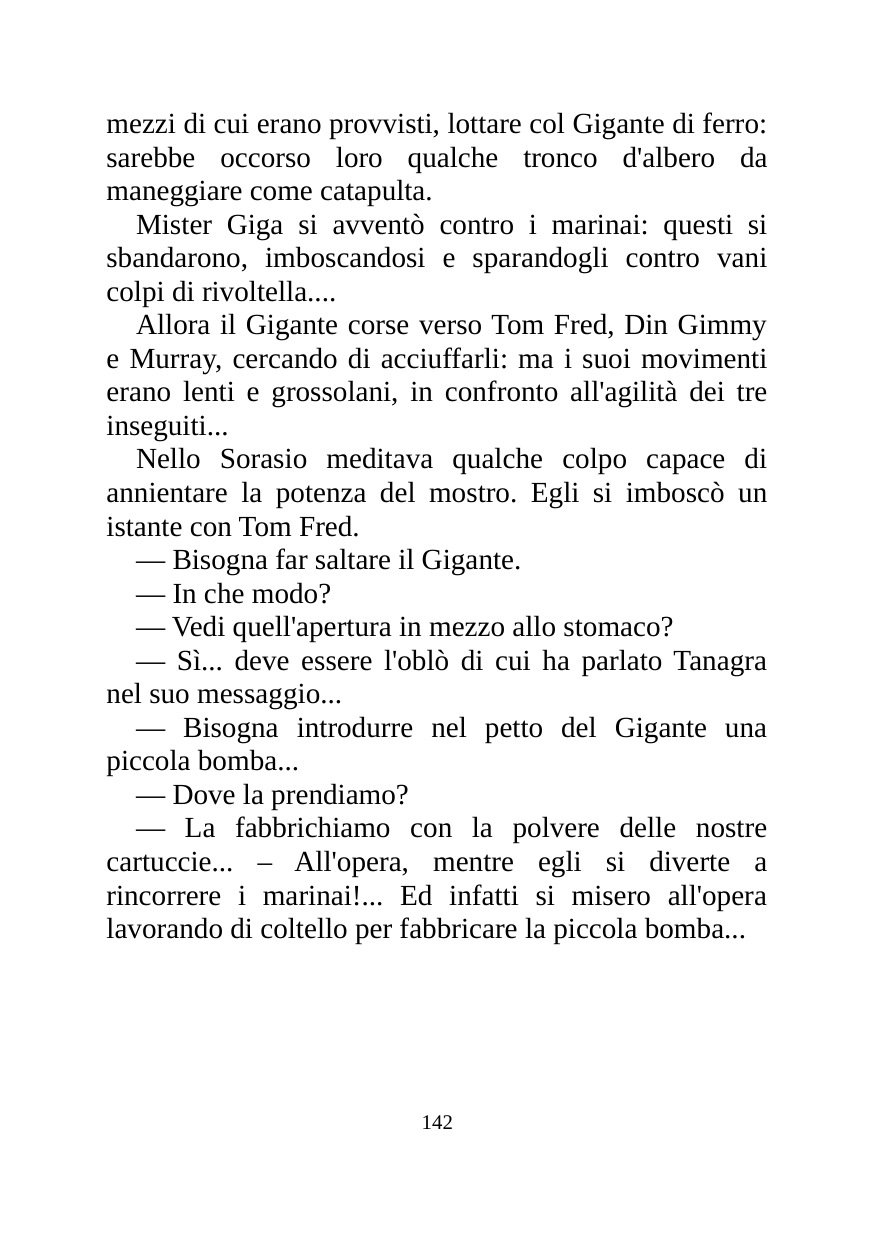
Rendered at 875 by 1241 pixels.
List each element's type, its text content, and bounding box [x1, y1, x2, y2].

text Mister Giga si avventò contro i marinai: questi si sbandarono, imboscandosi e sparandogli contro vani colpi di rivoltella.... [106, 207, 768, 307]
text Allora il Gigante corse verso Tom Fred, Din Gimmy e Murray, cercando di acciuffarli: ma i suoi movimenti erano lenti e grossolani, in confronto all'agilità dei tre inseguiti... [106, 307, 768, 442]
text mezzi di cui erano provvisti, lottare col Gigante di ferro: sarebbe occorso loro qualche tronco d'albero da maneggiare come catapulta. [106, 106, 768, 207]
text — Vedi quell'apertura in mezzo allo stomaco? [106, 609, 768, 643]
text — Bisogna far saltare il Gigante. [106, 542, 768, 576]
text — In che modo? [106, 576, 768, 609]
text — La fabbrichiamo con la polvere delle nostre cartuccie... – All'opera, mentre egli si diverte a rincorrere i marinai!... Ed infatti si misero all'opera lavorando di coltello per fabbricare la piccola bomba... [106, 811, 768, 945]
text — Dove la prendiamo? [106, 777, 768, 811]
text — Sì... deve essere l'oblò di cui ha parlato Tanagra nel suo messaggio... [106, 643, 768, 710]
text Nello Sorasio meditava qualche colpo capace di annientare la potenza del mostro. Egli si imboscò un istante con Tom Fred. [106, 442, 768, 542]
text — Bisogna introdurre nel petto del Gigante una piccola bomba... [106, 710, 768, 777]
